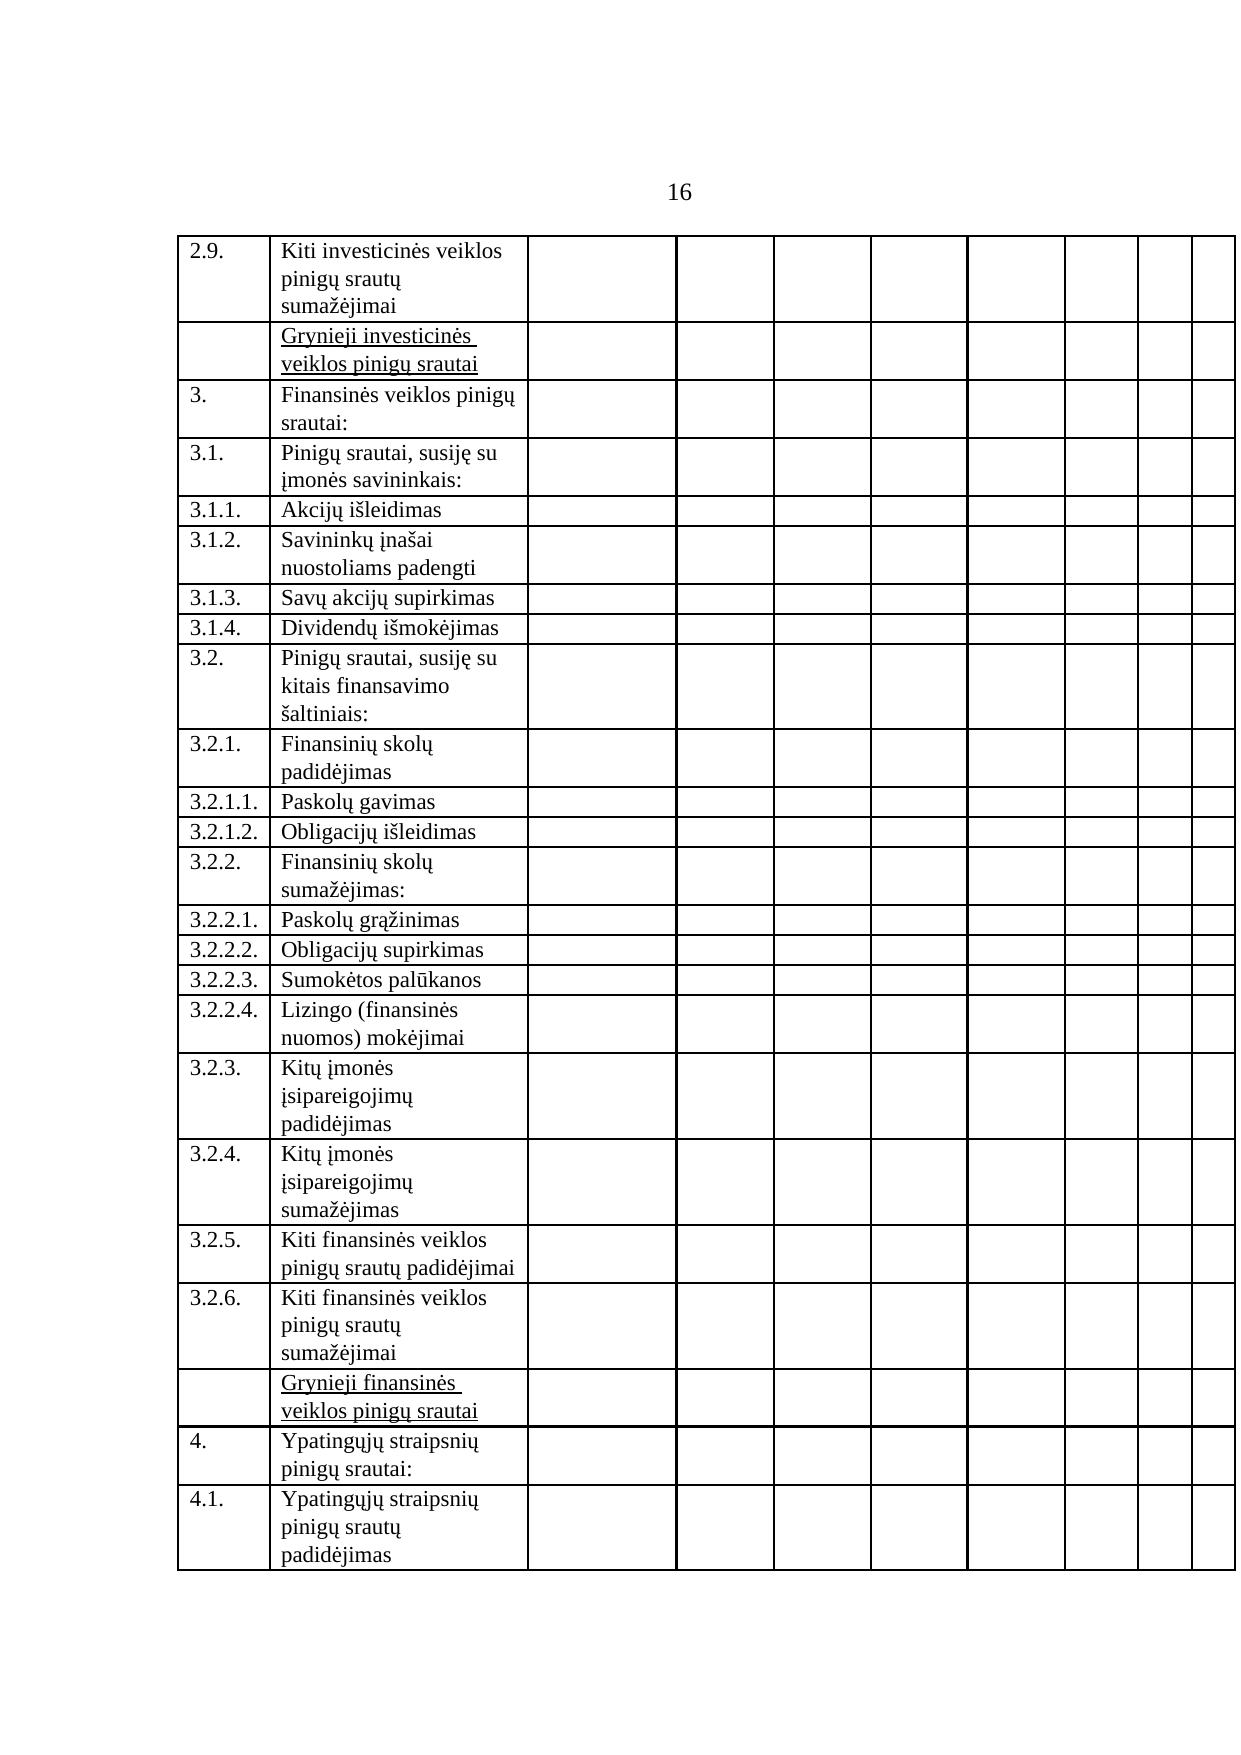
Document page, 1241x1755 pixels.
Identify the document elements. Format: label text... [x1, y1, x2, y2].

table_cell [678, 966, 773, 994]
table_cell [678, 936, 773, 964]
table_cell [969, 966, 1064, 994]
table_cell [678, 381, 773, 437]
table_cell [775, 615, 870, 642]
table_cell 3.2.2. [179, 848, 269, 904]
table_cell [969, 1140, 1064, 1224]
table_cell [775, 1428, 870, 1483]
table_cell [1139, 848, 1191, 904]
table_cell 3.2.2.1. [179, 906, 269, 934]
table_cell [775, 1226, 870, 1282]
table_cell [678, 848, 773, 904]
table_cell [678, 1140, 773, 1224]
table_cell [775, 381, 870, 437]
table_cell [179, 1370, 269, 1425]
table_cell [529, 906, 675, 934]
table_cell 3.2.1.2. [179, 818, 269, 846]
table_cell [969, 788, 1064, 816]
table_cell [1139, 1486, 1191, 1569]
table_cell [1193, 1140, 1234, 1224]
table_cell Paskolų grąžinimas [271, 906, 527, 934]
table_cell [872, 1428, 966, 1483]
table_cell [1193, 323, 1234, 378]
table_cell [775, 1486, 870, 1569]
table_cell [1066, 381, 1137, 437]
table_cell [678, 1428, 773, 1483]
table_cell [678, 1226, 773, 1282]
table_cell Kiti finansinės veiklos pinigų srautų padidėjimai [271, 1226, 527, 1282]
table_cell [179, 323, 269, 378]
table_cell 3.2.1. [179, 730, 269, 786]
table_cell [1193, 381, 1234, 437]
table_cell [678, 645, 773, 728]
table_cell Kiti finansinės veiklos pinigų srautų sumažėjimai [271, 1284, 527, 1367]
table_cell [1066, 1226, 1137, 1282]
table_cell [529, 1370, 675, 1425]
table_cell [678, 730, 773, 786]
table_cell [872, 936, 966, 964]
table_cell [872, 381, 966, 437]
table_cell [1139, 585, 1191, 612]
table_cell [1193, 1428, 1234, 1483]
table_cell [1139, 818, 1191, 846]
table_cell [969, 615, 1064, 642]
table_cell [529, 237, 675, 321]
table_cell [1066, 585, 1137, 612]
table_cell [1066, 645, 1137, 728]
table_cell [529, 1486, 675, 1569]
table_cell Kitų įmonės įsipareigojimų padidėjimas [271, 1054, 527, 1138]
table_cell [1139, 1140, 1191, 1224]
table_cell [775, 906, 870, 934]
table_cell [872, 848, 966, 904]
table_cell [1139, 645, 1191, 728]
table_cell [775, 1284, 870, 1367]
table_cell [872, 497, 966, 524]
table_cell [1139, 788, 1191, 816]
table_cell [529, 497, 675, 524]
table_cell [775, 936, 870, 964]
table_cell [529, 439, 675, 494]
table_cell [529, 788, 675, 816]
table_cell [1193, 996, 1234, 1052]
table_cell [1193, 788, 1234, 816]
table_cell [529, 730, 675, 786]
table_cell [1139, 936, 1191, 964]
table_cell Pinigų srautai, susiję su įmonės savininkais: [271, 439, 527, 494]
table_cell [1139, 1226, 1191, 1282]
table_cell [678, 1486, 773, 1569]
table_cell [678, 237, 773, 321]
table_cell [969, 585, 1064, 612]
table_cell Kitų įmonės įsipareigojimų sumažėjimas [271, 1140, 527, 1224]
table_cell [969, 323, 1064, 378]
table_cell [678, 1284, 773, 1367]
table_cell [678, 439, 773, 494]
table_cell Obligacijų išleidimas [271, 818, 527, 846]
table_cell [872, 966, 966, 994]
table_cell [872, 237, 966, 321]
table_cell [1193, 1370, 1234, 1425]
table_cell [1066, 1428, 1137, 1483]
table_cell Ypatingųjų straipsnių pinigų srautai: [271, 1428, 527, 1483]
table_cell [1193, 818, 1234, 846]
table_cell [872, 906, 966, 934]
table_cell [969, 381, 1064, 437]
table_cell [969, 906, 1064, 934]
table_cell 3.2.4. [179, 1140, 269, 1224]
table_cell [678, 906, 773, 934]
table_cell [775, 730, 870, 786]
table_cell [969, 645, 1064, 728]
table_cell [1139, 730, 1191, 786]
table_cell [529, 848, 675, 904]
table_cell [1066, 1140, 1137, 1224]
table_cell [969, 848, 1064, 904]
table_cell [529, 996, 675, 1052]
table_cell 3.2.1.1. [179, 788, 269, 816]
table_cell 3.2.2.2. [179, 936, 269, 964]
table_cell [1193, 966, 1234, 994]
table_cell [872, 1226, 966, 1282]
table_cell [775, 527, 870, 582]
table_cell [1193, 1226, 1234, 1282]
table_cell [775, 323, 870, 378]
table_cell [872, 996, 966, 1052]
table_cell [969, 936, 1064, 964]
table_cell [529, 1140, 675, 1224]
table_cell [529, 527, 675, 582]
table_cell [1066, 1284, 1137, 1367]
table_cell [529, 966, 675, 994]
table_cell [872, 585, 966, 612]
table_cell [1193, 848, 1234, 904]
table_cell [678, 615, 773, 642]
table_cell [1139, 966, 1191, 994]
table_cell [678, 323, 773, 378]
table_cell [872, 818, 966, 846]
table_cell [1066, 906, 1137, 934]
table_cell [969, 527, 1064, 582]
table_cell [969, 1428, 1064, 1483]
table_cell 4.1. [179, 1486, 269, 1569]
table_cell [969, 439, 1064, 494]
table_cell [872, 645, 966, 728]
table_cell Pinigų srautai, susiję su kitais finansavimo šaltiniais: [271, 645, 527, 728]
table_cell [1193, 906, 1234, 934]
table_cell [872, 439, 966, 494]
table_cell [1193, 497, 1234, 524]
table_cell Finansinių skolų padidėjimas [271, 730, 527, 786]
table_cell [969, 1284, 1064, 1367]
table_cell [1139, 1054, 1191, 1138]
table_cell [1139, 439, 1191, 494]
table_cell 4. [179, 1428, 269, 1483]
table_cell Sumokėtos palūkanos [271, 966, 527, 994]
table_cell [775, 996, 870, 1052]
table_cell [529, 585, 675, 612]
table_cell [872, 788, 966, 816]
table_cell [1193, 237, 1234, 321]
table_cell [678, 1054, 773, 1138]
table_cell [1066, 323, 1137, 378]
table_cell [1066, 1370, 1137, 1425]
table_cell 3.2.6. [179, 1284, 269, 1367]
table_cell [969, 1054, 1064, 1138]
table_cell [775, 1140, 870, 1224]
table_cell [969, 497, 1064, 524]
table_cell [678, 527, 773, 582]
table_cell Savininkų įnašai nuostoliams padengti [271, 527, 527, 582]
table_cell [1193, 1284, 1234, 1367]
table_cell [775, 497, 870, 524]
table_cell [1066, 936, 1137, 964]
table_cell [1139, 1284, 1191, 1367]
table_cell Kiti investicinės veiklos pinigų srautų sumažėjimai [271, 237, 527, 321]
table_cell Finansinių skolų sumažėjimas: [271, 848, 527, 904]
table_cell 2.9. [179, 237, 269, 321]
table_cell [1139, 237, 1191, 321]
table_cell 3.2.3. [179, 1054, 269, 1138]
table_cell [872, 730, 966, 786]
table_cell [1066, 996, 1137, 1052]
table_cell [529, 936, 675, 964]
table_cell [872, 1140, 966, 1224]
table_cell [872, 1284, 966, 1367]
table_cell [872, 615, 966, 642]
table_cell [872, 1486, 966, 1569]
table_cell [1066, 237, 1137, 321]
table_cell [775, 585, 870, 612]
table_cell [1193, 1486, 1234, 1569]
table_cell Ypatingųjų straipsnių pinigų srautų padidėjimas [271, 1486, 527, 1569]
table_cell [969, 1226, 1064, 1282]
table_cell [1066, 966, 1137, 994]
table_cell [678, 996, 773, 1052]
table_cell [678, 585, 773, 612]
table_cell [775, 645, 870, 728]
table_cell [1139, 996, 1191, 1052]
table_cell 3.2.2.4. [179, 996, 269, 1052]
table_cell [1066, 1054, 1137, 1138]
table_cell [969, 237, 1064, 321]
table_cell [1193, 1054, 1234, 1138]
table_cell [1193, 527, 1234, 582]
table_cell [529, 615, 675, 642]
table_cell Grynieji investicinės veiklos pinigų srautai [271, 323, 527, 378]
table_cell [775, 1054, 870, 1138]
table_cell [678, 497, 773, 524]
table_cell [1139, 497, 1191, 524]
table_cell Savų akcijų supirkimas [271, 585, 527, 612]
table_cell [872, 527, 966, 582]
table_cell [529, 1226, 675, 1282]
table_cell [775, 1370, 870, 1425]
table_cell [1193, 936, 1234, 964]
table_cell [529, 323, 675, 378]
table_cell [872, 323, 966, 378]
table_cell 3.1.3. [179, 585, 269, 612]
table_cell [1066, 615, 1137, 642]
table_cell [1066, 818, 1137, 846]
table_cell [678, 1370, 773, 1425]
table_cell [1066, 730, 1137, 786]
table_cell Dividendų išmokėjimas [271, 615, 527, 642]
table_cell [529, 645, 675, 728]
table_cell [969, 996, 1064, 1052]
table_cell [1066, 439, 1137, 494]
table_cell 3.1. [179, 439, 269, 494]
table_cell Finansinės veiklos pinigų srautai: [271, 381, 527, 437]
table_cell [775, 237, 870, 321]
table_cell Lizingo (finansinės nuomos) mokėjimai [271, 996, 527, 1052]
table_cell 3.2. [179, 645, 269, 728]
table_cell [775, 788, 870, 816]
table_cell [872, 1370, 966, 1425]
table_cell [529, 1428, 675, 1483]
table_cell [1066, 497, 1137, 524]
table_cell [1139, 1370, 1191, 1425]
table_cell 3.1.1. [179, 497, 269, 524]
table_cell [969, 730, 1064, 786]
table_cell [1139, 906, 1191, 934]
table_cell [1193, 439, 1234, 494]
table_cell [1193, 730, 1234, 786]
table_cell 3. [179, 381, 269, 437]
table_cell [969, 818, 1064, 846]
table_cell [678, 818, 773, 846]
table_cell [529, 381, 675, 437]
table_cell [872, 1054, 966, 1138]
table_cell [775, 966, 870, 994]
table_cell 3.1.2. [179, 527, 269, 582]
table_cell [1139, 381, 1191, 437]
table_cell [1193, 645, 1234, 728]
table_cell [529, 1054, 675, 1138]
table_cell [1193, 585, 1234, 612]
table_cell [1139, 615, 1191, 642]
table_cell 3.2.2.3. [179, 966, 269, 994]
table_cell Akcijų išleidimas [271, 497, 527, 524]
table_cell [678, 788, 773, 816]
table_cell Grynieji finansinės veiklos pinigų srautai [271, 1370, 527, 1425]
table_cell [1066, 788, 1137, 816]
table_cell [1066, 527, 1137, 582]
table_cell [969, 1486, 1064, 1569]
table_cell [775, 848, 870, 904]
table_cell [775, 439, 870, 494]
table_cell [1139, 323, 1191, 378]
table_cell [1193, 615, 1234, 642]
table_cell [1066, 848, 1137, 904]
table_cell [969, 1370, 1064, 1425]
table_cell [1139, 527, 1191, 582]
table_cell 3.1.4. [179, 615, 269, 642]
table_cell 3.2.5. [179, 1226, 269, 1282]
table_cell [1139, 1428, 1191, 1483]
table_cell Paskolų gavimas [271, 788, 527, 816]
table_cell Obligacijų supirkimas [271, 936, 527, 964]
table_cell [775, 818, 870, 846]
table_cell [1066, 1486, 1137, 1569]
table_cell [529, 818, 675, 846]
table_cell [529, 1284, 675, 1367]
